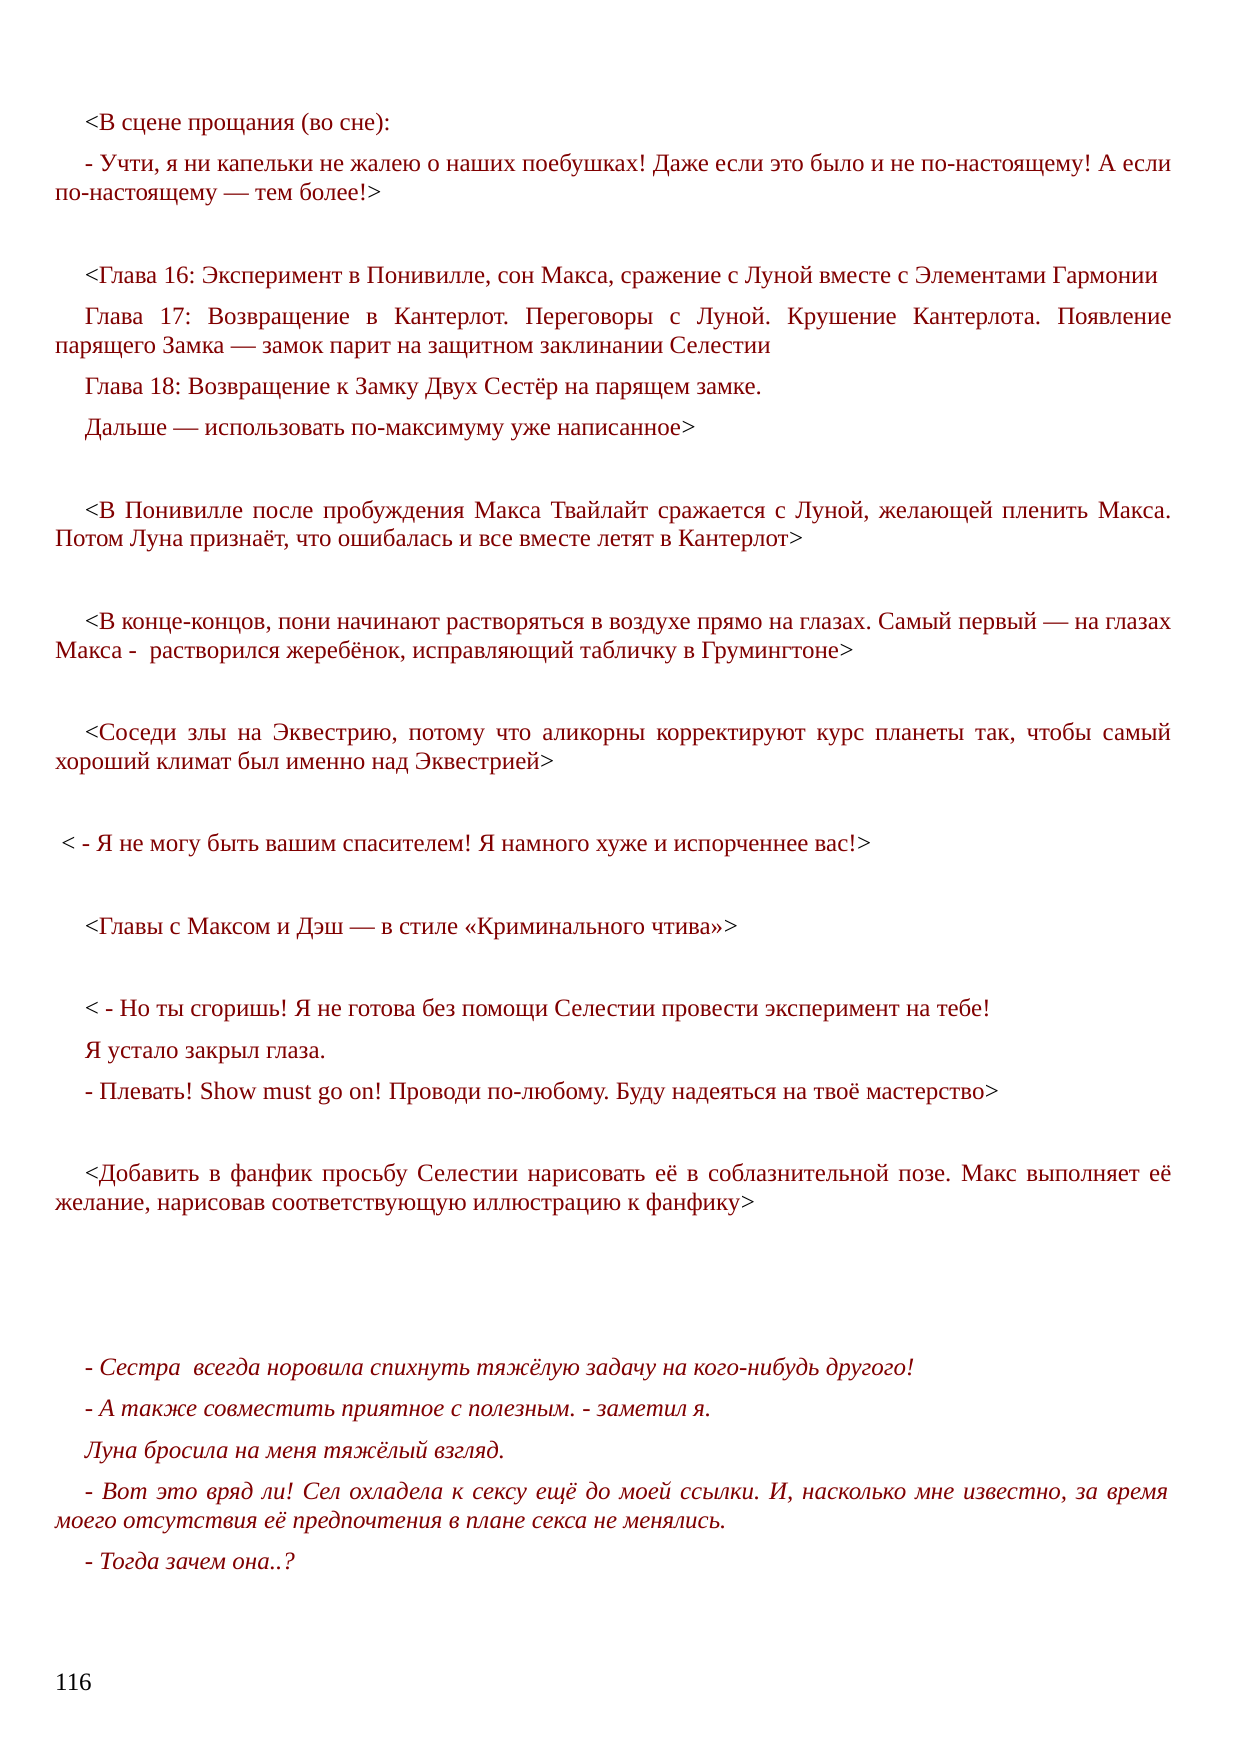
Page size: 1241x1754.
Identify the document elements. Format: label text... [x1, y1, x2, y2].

text <Главы с Максом и Дэш — в стиле «Криминального чтива»> [55, 911, 1173, 940]
text <В Понивилле после пробуждения Макса Твайлайт сражается с Луной, желающей пленить Макса. Потом Луна признаёт, что ошибалась и все вместе летят в Кантерлот> [55, 495, 1173, 552]
text Дальше — использовать по-максимуму уже написанное> [55, 412, 1173, 441]
text <В сцене прощания (во сне): [55, 107, 1173, 136]
text <Соседи злы на Эквестрию, потому что аликорны корректируют курс планеты так, чтобы самый хороший климат был именно над Эквестрией> [55, 717, 1173, 775]
text - Плевать! Show must go on! Проводи по-любому. Буду надеяться на твоё мастерство> [55, 1076, 1173, 1105]
text - Вот это вряд ли! Сел охладела к сексу ещё до моей ссылки. И, насколько мне известно, за время моего отсутствия её предпочтения в плане секса не менялись. [55, 1476, 1173, 1533]
text <Добавить в фанфик просьбу Селестии нарисовать её в соблазнительной позе. Макс выполняет её желание, нарисовав соответствующую иллюстрацию к фанфику> [55, 1158, 1173, 1216]
text <В конце-концов, пони начинают растворяться в воздухе прямо на глазах. Самый первый — на глазах Макса - растворился жеребёнок, исправляющий табличку в Грумингтоне> [55, 606, 1173, 663]
text - Тогда зачем она..? [55, 1546, 1173, 1575]
text - А также совместить приятное с полезным. - заметил я. [55, 1393, 1173, 1422]
text - Учти, я ни капельки не жалею о наших поебушках! Даже если это было и не по-настоящему! А если по-настоящему — тем более!> [55, 148, 1173, 206]
text Луна бросила на меня тяжёлый взгляд. [55, 1435, 1173, 1463]
text Глава 18: Возвращение к Замку Двух Сестёр на парящем замке. [55, 371, 1173, 400]
text Я устало закрыл глаза. [55, 1035, 1173, 1063]
text < - Я не могу быть вашим спасителем! Я намного хуже и испорченнее вас!> [55, 828, 1173, 857]
text <Глава 16: Эксперимент в Понивилле, сон Макса, сражение с Луной вместе с Элементами Гармонии [55, 260, 1173, 288]
text Глава 17: Возвращение в Кантерлот. Переговоры с Луной. Крушение Кантерлота. Появление парящего Замка — замок парит на защитном заклинании Селестии [55, 301, 1173, 358]
text - Сестра всегда норовила спихнуть тяжёлую задачу на кого-нибудь другого! [55, 1352, 1173, 1381]
text < - Но ты сгоришь! Я не готова без помощи Селестии провести эксперимент на тебе! [55, 993, 1173, 1022]
